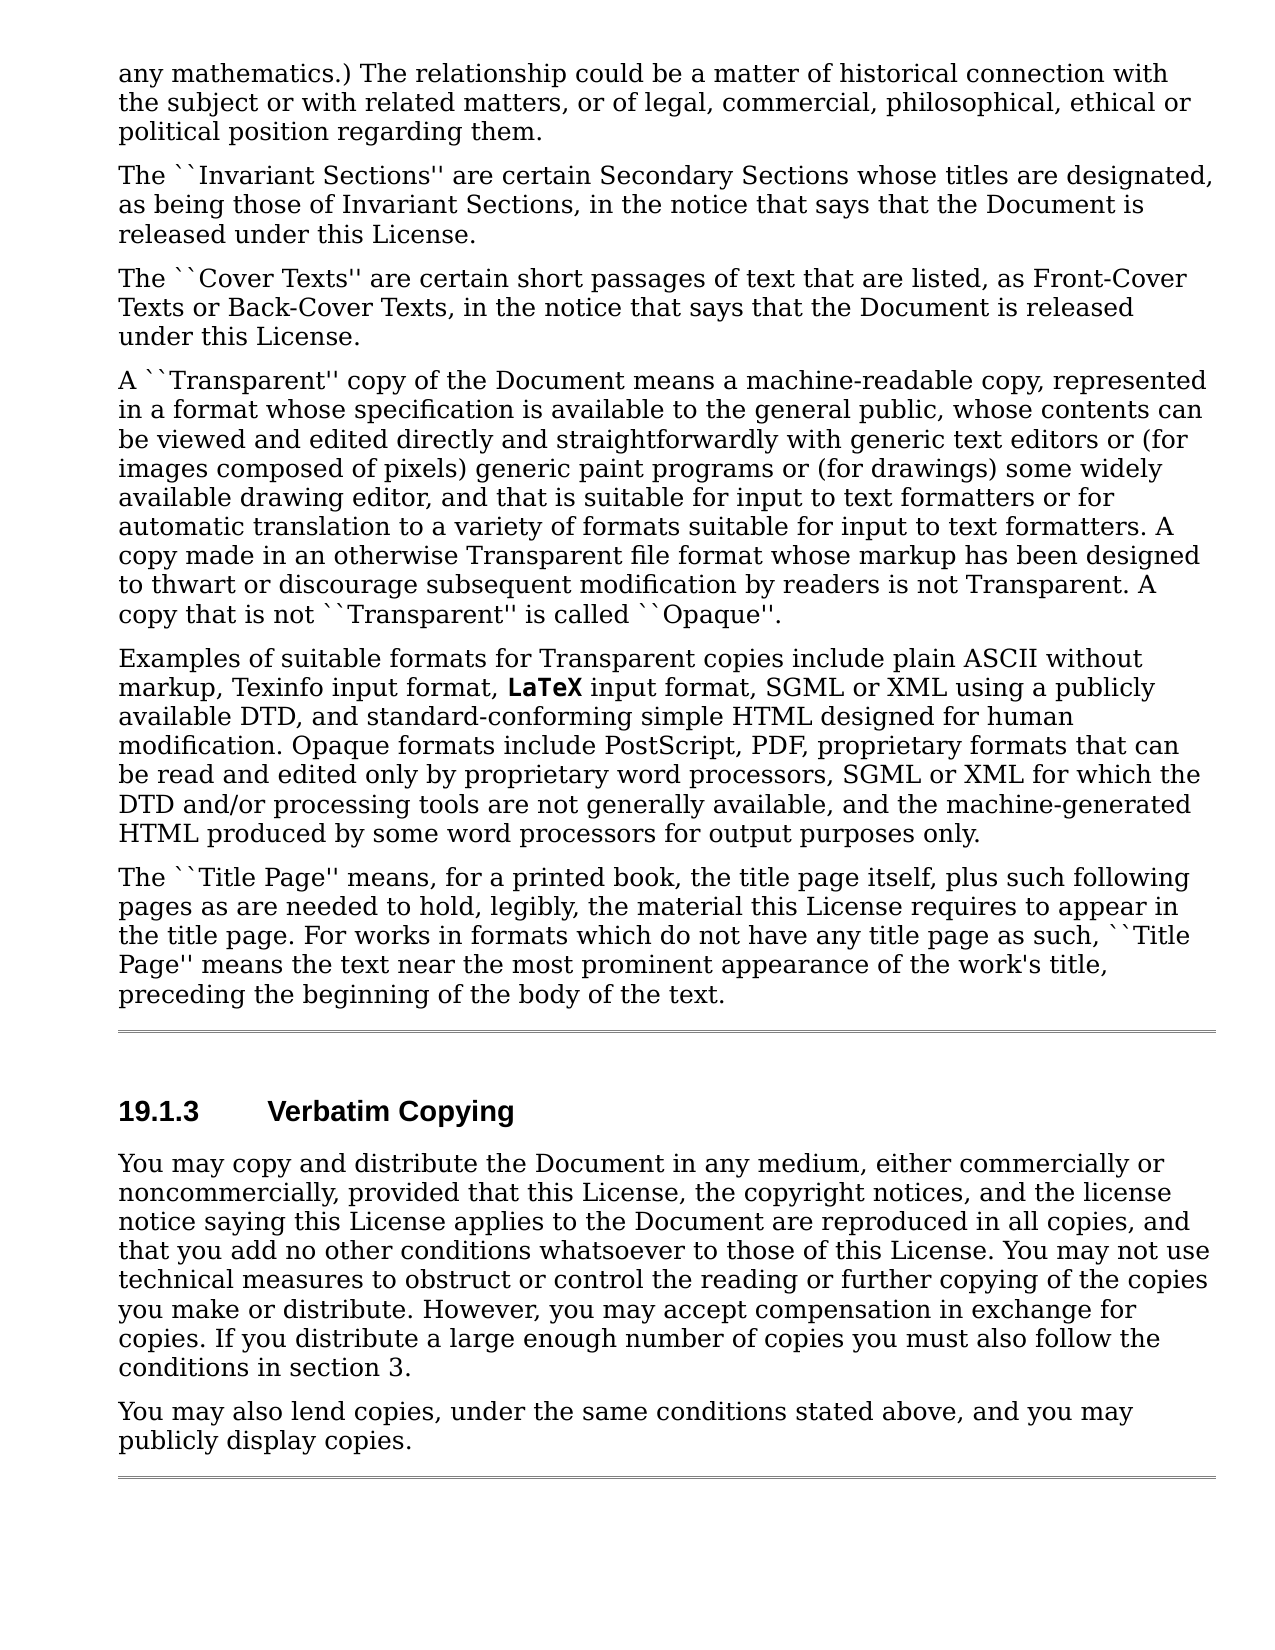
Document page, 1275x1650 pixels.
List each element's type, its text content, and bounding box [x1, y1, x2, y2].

text The ``Invariant Sections'' are certain Secondary Sections whose titles are designated, as being those of Invariant Sections, in the notice that says that the Document is released under this License. [118, 162, 1216, 249]
text Examples of suitable formats for Transparent copies include plain ASCII without markup, Texinfo input format, LaTeX input format, SGML or XML using a publicly available DTD, and standard-conforming simple HTML designed for human modification. Opaque formats include PostScript, PDF, proprietary formats that can be read and edited only by proprietary word processors, SGML or XML for which the DTD and/or processing tools are not generally available, and the machine-generated HTML produced by some word processors for output purposes only. [118, 644, 1216, 848]
text The ``Title Page'' means, for a printed book, the title page itself, plus such following pages as are needed to hold, legibly, the material this License requires to appear in the title page. For works in formats which do not have any title page as such, ``Title Page'' means the text near the most prominent appearance of the work's title, preceding the beginning of the body of the text. [118, 863, 1216, 1009]
text You may also lend copies, under the same conditions stated above, and you may publicly display copies. [118, 1397, 1216, 1456]
text The ``Cover Texts'' are certain short passages of text that are listed, as Front-Cover Texts or Back-Cover Texts, in the notice that says that the Document is released under this License. [118, 264, 1216, 352]
text any mathematics.) The relationship could be a matter of historical connection with the subject or with related matters, or of legal, commercial, philosophical, ethical or political position regarding them. [118, 59, 1216, 147]
text A ``Transparent'' copy of the Document means a machine-readable copy, represented in a format whose specification is available to the general public, whose contents can be viewed and edited directly and straightforwardly with generic text editors or (for images composed of pixels) generic paint programs or (for drawings) some widely available drawing editor, and that is suitable for input to text formatters or for automatic translation to a variety of formats suitable for input to text formatters. A copy made in an otherwise Transparent file format whose markup has been designed to thwart or discourage subsequent modification by readers is not Transparent. A copy that is not ``Transparent'' is called ``Opaque''. [118, 367, 1216, 629]
text You may copy and distribute the Document in any medium, either commercially or noncommercially, provided that this License, the copyright notices, and the license notice saying this License applies to the Document are reproduced in all copies, and that you add no other conditions whatsoever to those of this License. You may not use technical measures to obstruct or control the reading or further copying of the copies you make or distribute. However, you may accept compensation in exchange for copies. If you distribute a large enough number of copies you must also follow the conditions in section 3. [118, 1149, 1216, 1382]
subtitle Verbatim Copying [118, 1094, 1216, 1128]
